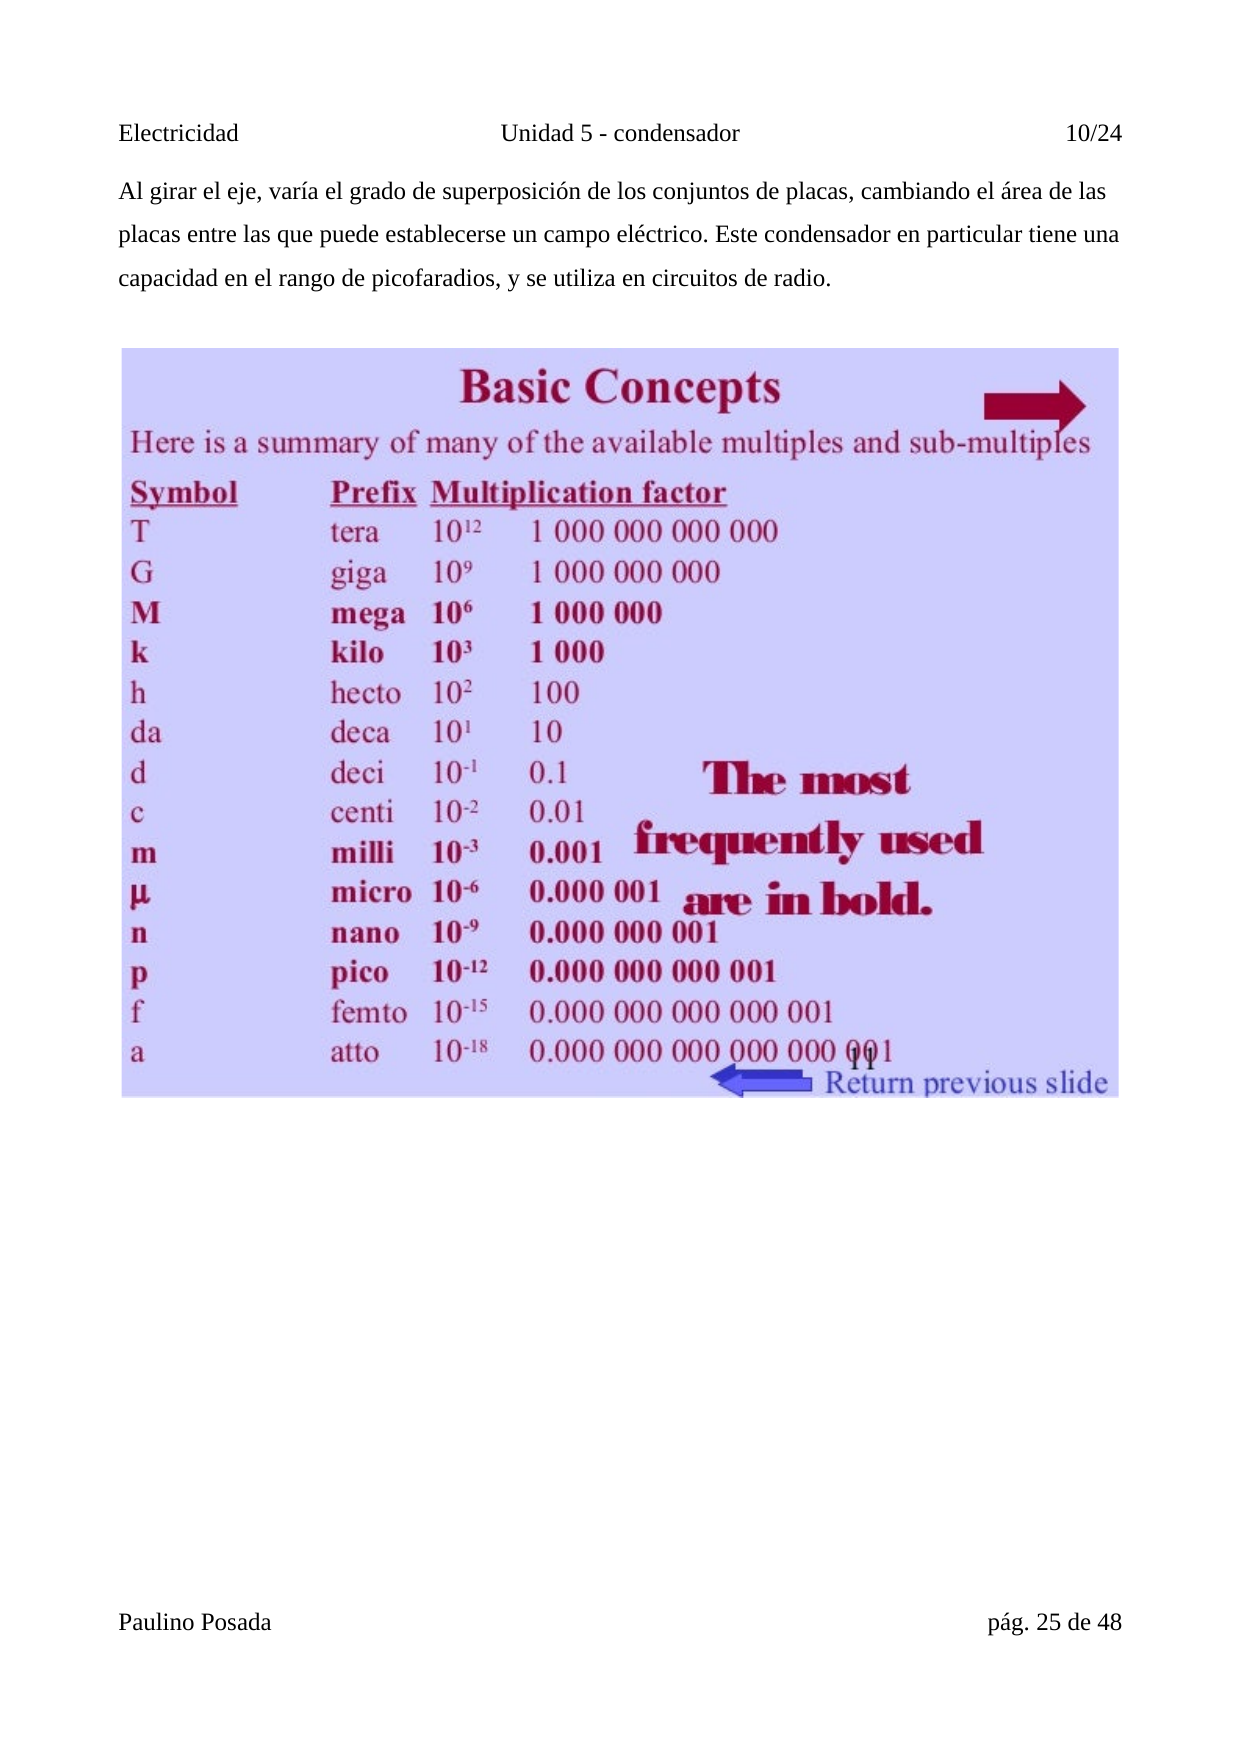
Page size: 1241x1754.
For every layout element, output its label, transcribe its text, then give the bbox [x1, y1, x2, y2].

text Al girar el eje, varía el grado de superposición de los conjuntos de placas, cambiando el área de las placas entre las que puede establecerse un campo eléctrico. Este condensador en particular tiene una capacidad en el rango de picofaradios, y se utiliza en circuitos de radio. [118, 176, 1122, 291]
picture [121, 348, 1119, 1098]
